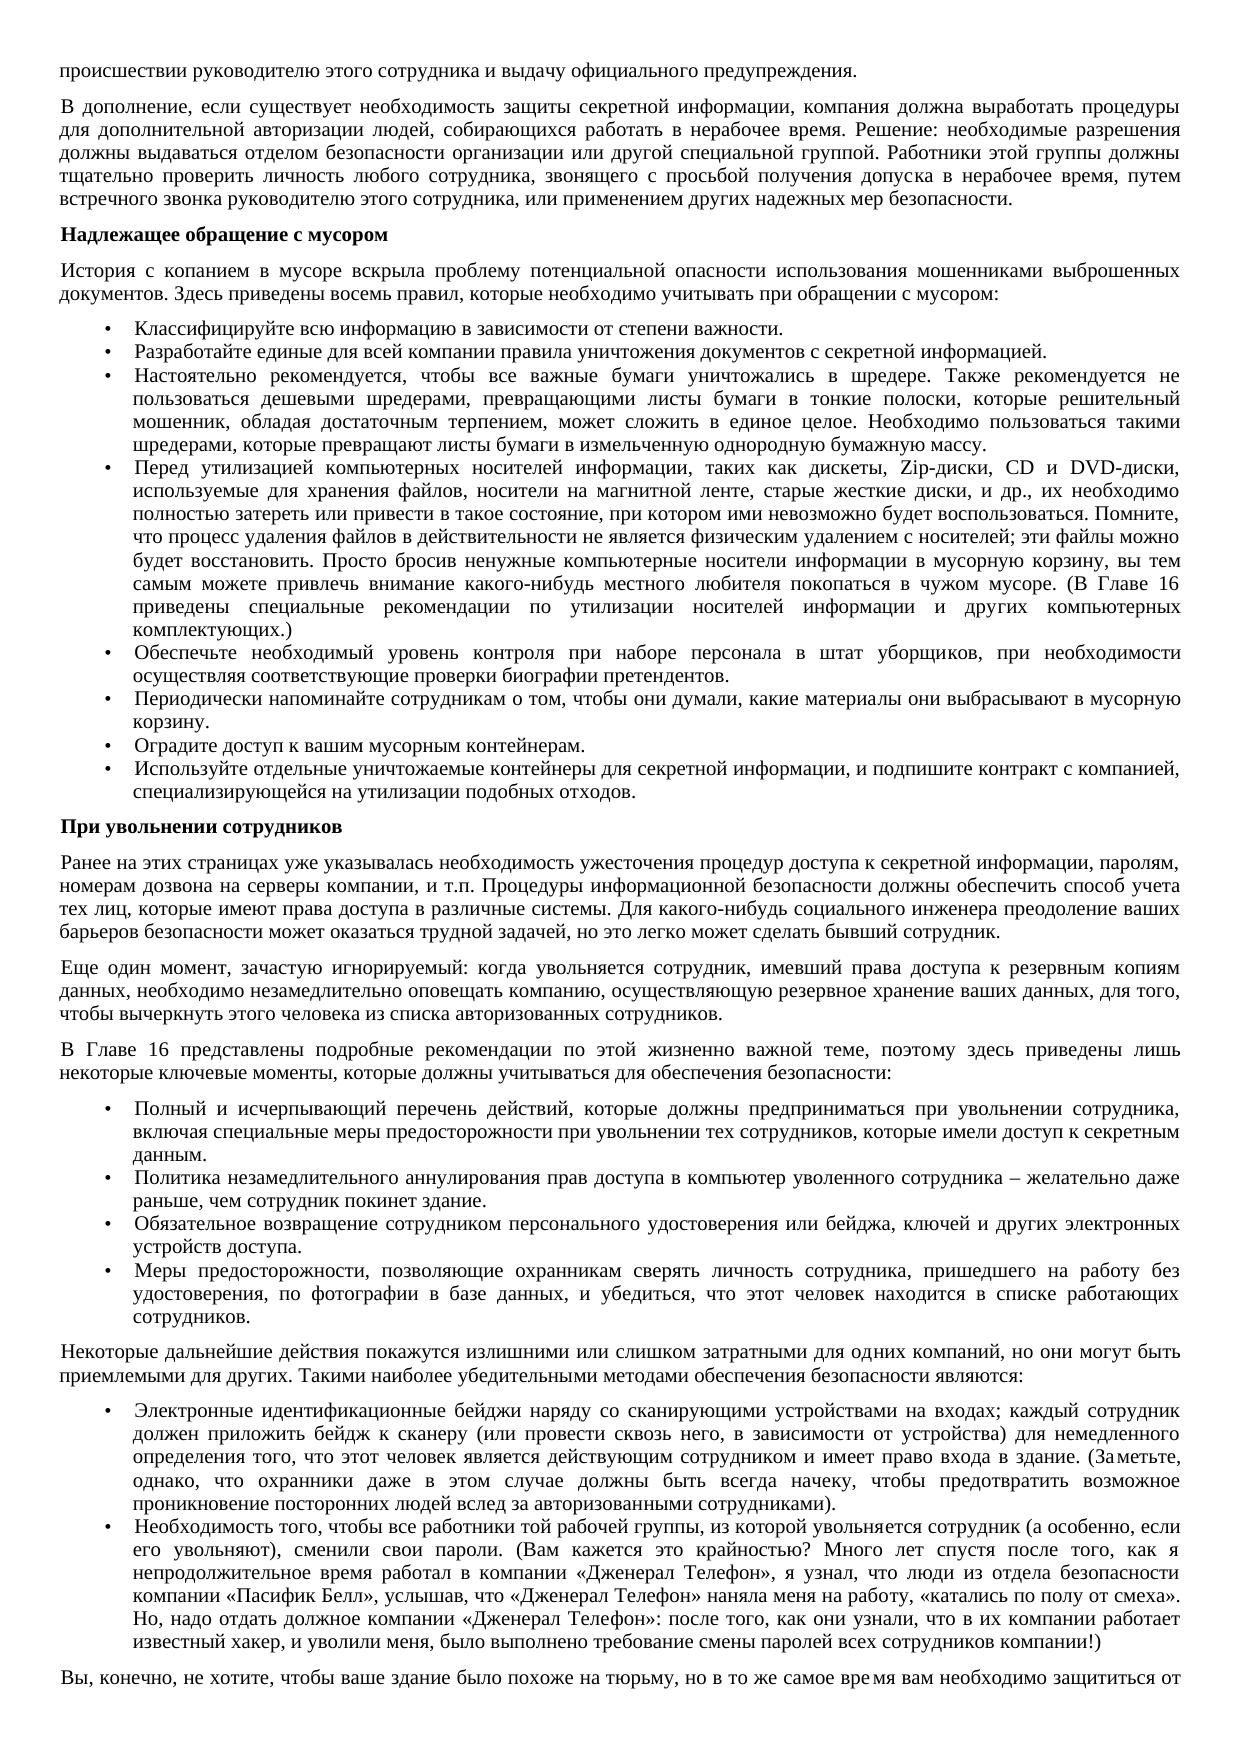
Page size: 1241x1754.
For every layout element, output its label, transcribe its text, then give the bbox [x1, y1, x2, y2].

list Обязательное возвращение сотрудником персонального удостоверения или бейджа, ключей и других электронных устройств доступа. [103, 1212, 1181, 1258]
text происшествии руководителю этого сотрудника и выдачу официально­го предупреждения. [59, 59, 1181, 82]
list Необходимость того, чтобы все работники той рабочей группы, из которой увольня­ется сотрудник (а особенно, если его увольняют), сменили свои пароли. (Вам кажется это крайностью? Много лет спустя после того, как я непродолжительное время рабо­тал в компании «Дженерал Телефон», я узнал, что люди из отдела безопасности компании «Пасифик Белл», услышав, что «Дженерал Телефон» наняла меня на рабо­ту, «катались по полу от смеха». Но, надо отдать должное компании «Дженерал Теле­фон»: после того, как они узнали, что в их компании работает известный хакер, и уво­лили меня, было выполнено требование смены паролей всех сотрудников компании!) [103, 1515, 1181, 1653]
list Классифицируйте всю информацию в зависимости от степени важности. [103, 317, 1181, 340]
list Настоятельно рекомендуется, чтобы все важные бумаги уничтожались в шредере. Также рекомендуется не пользоваться дешевыми шредерами, превращающими листы бумаги в тонкие полоски, которые решительный мошенник, обладая достаточным тер­пением, может сложить в единое целое. Необходимо пользоваться такими шредерами, которые превращают листы бумаги в измельченную однородную бумажную массу. [103, 363, 1181, 456]
list Меры предосторожности, позволяющие охранникам сверять личность сотрудника, пришедшего на работу без удостоверения, по фотографии в базе данных, и убедиться, что этот человек находится в списке работающих сотрудников. [103, 1258, 1181, 1328]
text История с копанием в мусоре вскрыла проблему потенциальной опасности использования мошенниками выброшенных документов. Здесь приведены восемь правил, которые необхо­димо учитывать при обращении с мусором: [59, 258, 1181, 305]
list Электронные идентификационные бейджи наряду со сканирующими устройствами на входах; каждый сотрудник должен приложить бейдж к сканеру (или провести сквозь него, в зависимости от устройства) для немедленного определения того, что этот человек является действующим сотрудником и имеет право входа в здание. (За­метьте, однако, что охранники даже в этом случае должны быть всегда начеку, чтобы предотвратить возможное проникновение посторонних людей вслед за авторизован­ными сотрудниками). [103, 1399, 1181, 1515]
list Оградите доступ к вашим мусорным контейнерам. [103, 733, 1181, 757]
text Надлежащее обращение с мусором [59, 223, 1181, 246]
text При увольнении сотрудников [59, 815, 1181, 838]
list Полный и исчерпывающий перечень действий, которые должны предприниматься при увольнении сотрудника, включая специальные меры предосторожности при увольнении тех сотрудников, которые имели доступ к секретным данным. [103, 1097, 1181, 1166]
list Перед утилизацией компьютерных носителей информации, таких как дискеты, Zip-диски, CD и DVD-диски, используемые для хранения файлов, носители на магнитной ленте, старые жесткие диски, и др., их необходимо полностью затереть или привести в такое состояние, при котором ими невозможно будет воспользоваться. Помните, что процесс удаления файлов в действительности не является физическим удалением с носителей; эти файлы можно будет восстановить. Просто бросив ненужные компью­терные носители информации в мусорную корзину, вы тем самым можете привлечь внимание какого-нибудь местного любителя покопаться в чужом мусоре. (В Главе 16 приведены специальные рекомендации по утилизации носителей информации и дру­гих компьютерных комплектующих.) [103, 456, 1181, 641]
list Периодически напоминайте сотрудникам о том, чтобы они думали, какие материа­лы они выбрасывают в мусорную корзину. [103, 687, 1181, 733]
list Разработайте единые для всей компании правила уничтожения документов с секрет­ной информацией. [103, 340, 1181, 363]
list Обеспечьте необходимый уровень контроля при наборе персонала в штат уборщи­ков, при необходимости осуществляя соответствующие проверки биографии претен­дентов. [103, 641, 1181, 687]
list Используйте отдельные уничтожаемые контейнеры для секретной информации, и подпишите контракт с компанией, специализирующейся на утилизации подобных от­ходов. [103, 757, 1181, 803]
text Вы, конечно, не хотите, чтобы ваше здание было похоже на тюрьму, но в то же самое вре­мя вам необходимо защититься от [59, 1666, 1181, 1689]
text Ранее на этих страницах уже указывалась необходимость ужесточения процедур доступа к секретной информации, паролям, номерам дозвона на серверы компании, и т.п. Процедуры информационной безопасности должны обеспечить способ учета тех лиц, которые имеют права доступа в различные системы. Для какого-нибудь социального инженера преодоление ваших барьеров безопасности может оказаться трудной задачей, но это легко может сделать бывший сотрудник. [59, 851, 1181, 943]
text Некоторые дальнейшие действия покажутся излишними или слишком затратными для од­них компаний, но они могут быть приемлемыми для других. Такими наиболее убедительны­ми методами обеспечения безопасности являются: [59, 1340, 1181, 1387]
text В Главе 16 представлены подробные рекомендации по этой жизненно важной теме, поэто­му здесь приведены лишь некоторые ключевые моменты, которые должны учитываться для обеспечения безопасности: [59, 1038, 1181, 1084]
text Еще один момент, зачастую игнорируемый: когда увольняется сотрудник, имевший права доступа к резервным копиям данных, необходимо незамедлительно оповещать компанию, осуществляющую резервное хранение ваших данных, для того, чтобы вычеркнуть этого че­ловека из списка авторизованных сотрудников. [59, 956, 1181, 1025]
text В дополнение, если существует необходимость защиты секретной информации, компания должна выработать процедуры для дополнительной авторизации людей, собирающихся ра­ботать в нерабочее время. Решение: необходимые разрешения должны выдаваться отделом безопасности организации или другой специальной группой. Работники этой группы должны тщательно проверить личность любого сотрудника, звонящего с просьбой получения допус­ка в нерабочее время, путем встречного звонка руководителю этого сотрудника, или при­менением других надежных мер безопасности. [59, 95, 1181, 210]
list Политика незамедлительного аннулирования прав доступа в компьютер уволенного сотрудника – желательно даже раньше, чем сотрудник покинет здание. [103, 1166, 1181, 1212]
